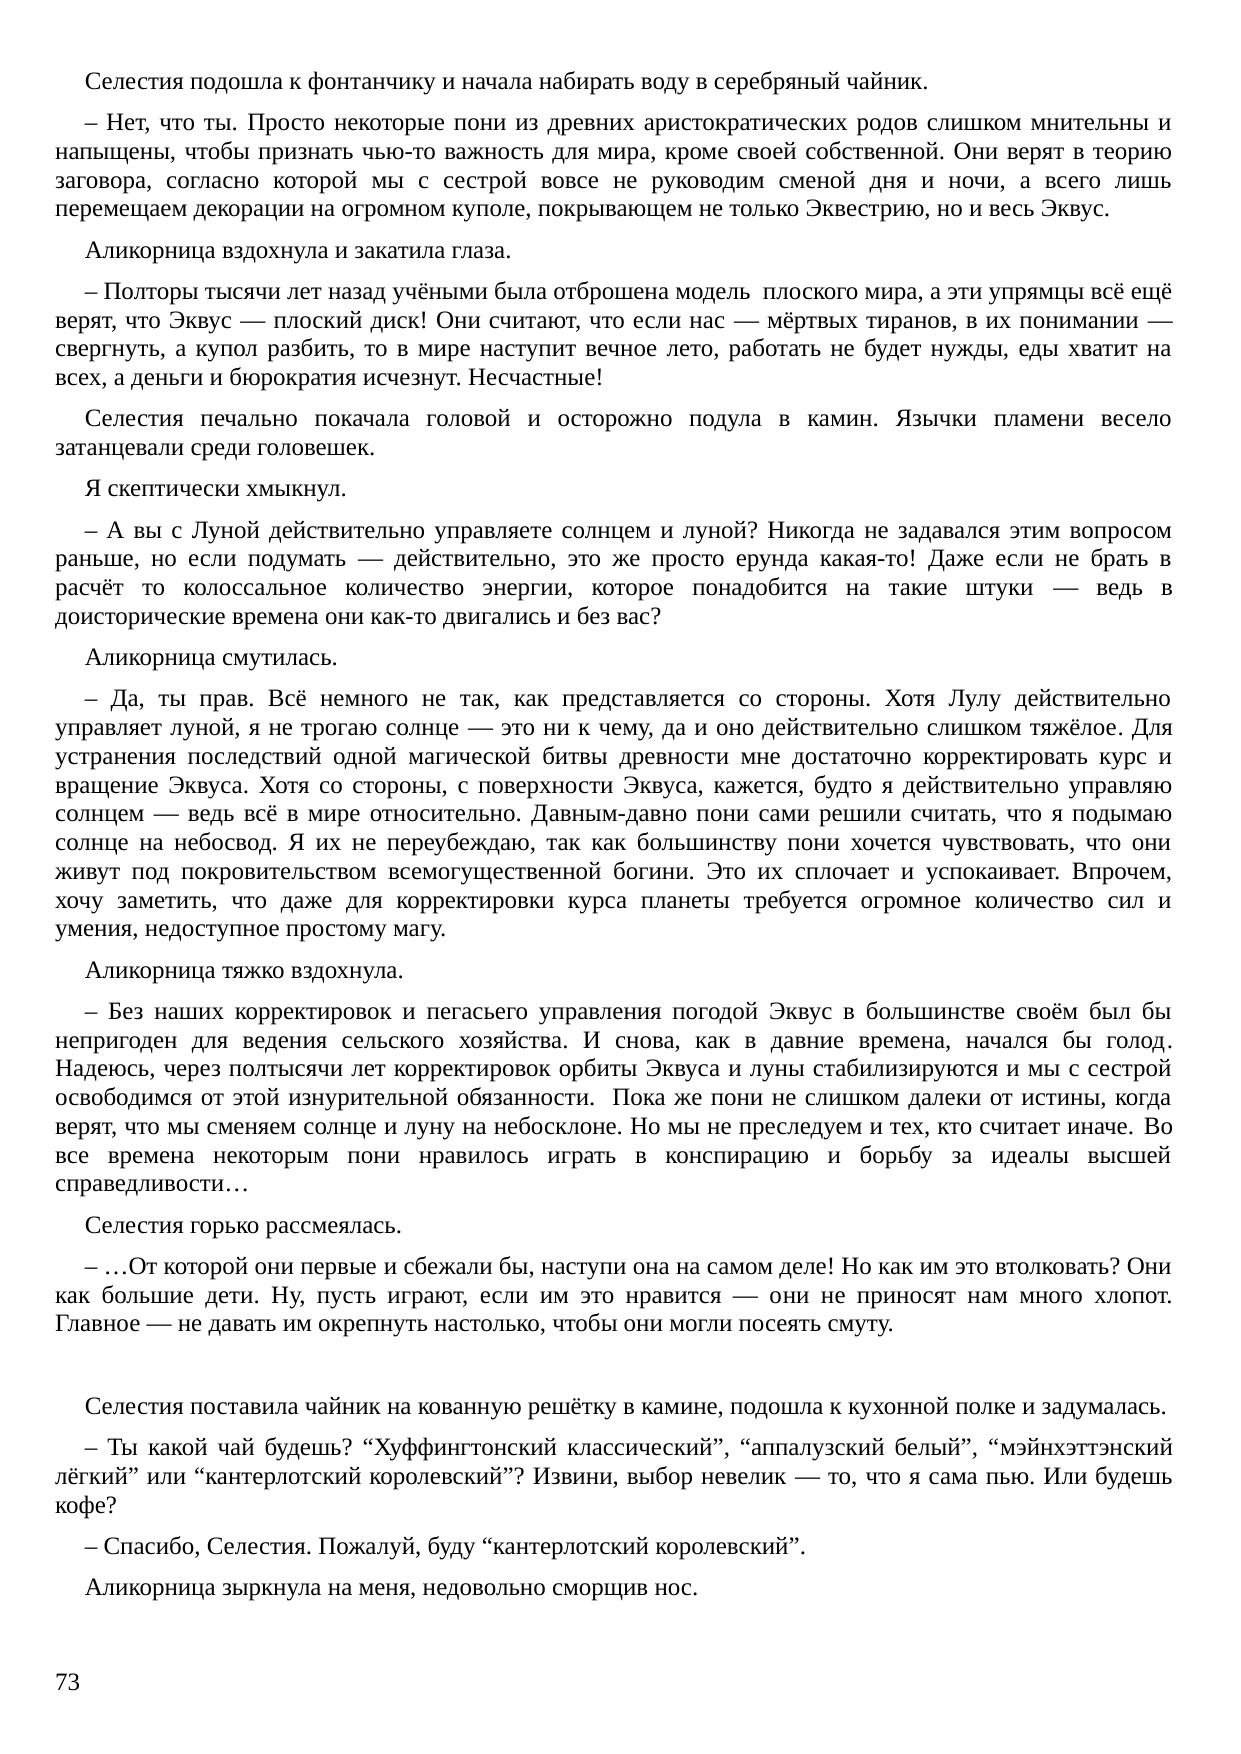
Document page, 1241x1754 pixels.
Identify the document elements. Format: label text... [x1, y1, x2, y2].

text – Ты какой чай будешь? “Хуффингтонский классический”, “аппалузский белый”, “мэйнхэттэнский лёгкий” или “кантерлотский королевский”? Извини, выбор невелик — то, что я сама пью. Или будешь кофе? [55, 1432, 1173, 1518]
text – Без наших корректировок и пегасьего управления погодой Эквус в большинстве своём был бы непригоден для ведения сельского хозяйства. И снова, как в давние времена, начался бы голод. Надеюсь, через полтысячи лет корректировок орбиты Эквуса и луны стабилизируются и мы с сестрой освободимся от этой изнурительной обязанности. Пока же пони не слишком далеки от истины, когда верят, что мы сменяем солнце и луну на небосклоне. Но мы не преследуем и тех, кто считает иначе. Во все времена некоторым пони нравилось играть в конспирацию и борьбу за идеалы высшей справедливости… [55, 996, 1173, 1197]
text Аликорница зыркнула на меня, недовольно сморщив нос. [55, 1572, 1173, 1601]
text Аликорница смутилась. [55, 642, 1173, 671]
text – …От которой они первые и сбежали бы, наступи она на самом деле! Но как им это втолковать? Они как большие дети. Ну, пусть играют, если им это нравится — они не приносят нам много хлопот. Главное — не давать им окрепнуть настолько, чтобы они могли посеять смуту. [55, 1251, 1173, 1337]
text – А вы с Луной действительно управляете солнцем и луной? Никогда не задавался этим вопросом раньше, но если подумать — действительно, это же просто ерунда какая-то! Даже если не брать в расчёт то колоссальное количество энергии, которое понадобится на такие штуки — ведь в доисторические времена они как-то двигались и без вас? [55, 515, 1173, 630]
text Селестия горько рассмеялась. [55, 1210, 1173, 1238]
text Селестия поставила чайник на кованную решётку в камине, подошла к кухонной полке и задумалась. [55, 1391, 1173, 1420]
text Я скептически хмыкнул. [55, 473, 1173, 502]
text Селестия печально покачала головой и осторожно подула в камин. Язычки пламени весело затанцевали среди головешек. [55, 403, 1173, 461]
text – Нет, что ты. Просто некоторые пони из древних аристократических родов слишком мнительны и напыщены, чтобы признать чью-то важность для мира, кроме своей собственной. Они верят в теорию заговора, согласно которой мы с сестрой вовсе не руководим сменой дня и ночи, а всего лишь перемещаем декорации на огромном куполе, покрывающем не только Эквестрию, но и весь Эквус. [55, 107, 1173, 222]
text Аликорница вздохнула и закатила глаза. [55, 235, 1173, 263]
text – Спасибо, Селестия. Пожалуй, буду “кантерлотский королевский”. [55, 1531, 1173, 1560]
text – Да, ты прав. Всё немного не так, как представляется со стороны. Хотя Лулу действительно управляет луной, я не трогаю солнце — это ни к чему, да и оно действительно слишком тяжёлое. Для устранения последствий одной магической битвы древности мне достаточно корректировать курс и вращение Эквуса. Хотя со стороны, с поверхности Эквуса, кажется, будто я действительно управляю солнцем — ведь всё в мире относительно. Давным-давно пони сами решили считать, что я подымаю солнце на небосвод. Я их не переубеждаю, так как большинству пони хочется чувствовать, что они живут под покровительством всемогущественной богини. Это их сплочает и успокаивает. Впрочем, хочу заметить, что даже для корректировки курса планеты требуется огромное количество сил и умения, недоступное простому магу. [55, 683, 1173, 942]
text Селестия подошла к фонтанчику и начала набирать воду в серебряный чайник. [55, 66, 1173, 95]
text Аликорница тяжко вздохнула. [55, 955, 1173, 983]
text – Полторы тысячи лет назад учёными была отброшена модель плоского мира, а эти упрямцы всё ещё верят, что Эквус — плоский диск! Они считают, что если нас — мёртвых тиранов, в их понимании — свергнуть, а купол разбить, то в мире наступит вечное лето, работать не будет нужды, еды хватит на всех, а деньги и бюрократия исчезнут. Несчастные! [55, 276, 1173, 391]
